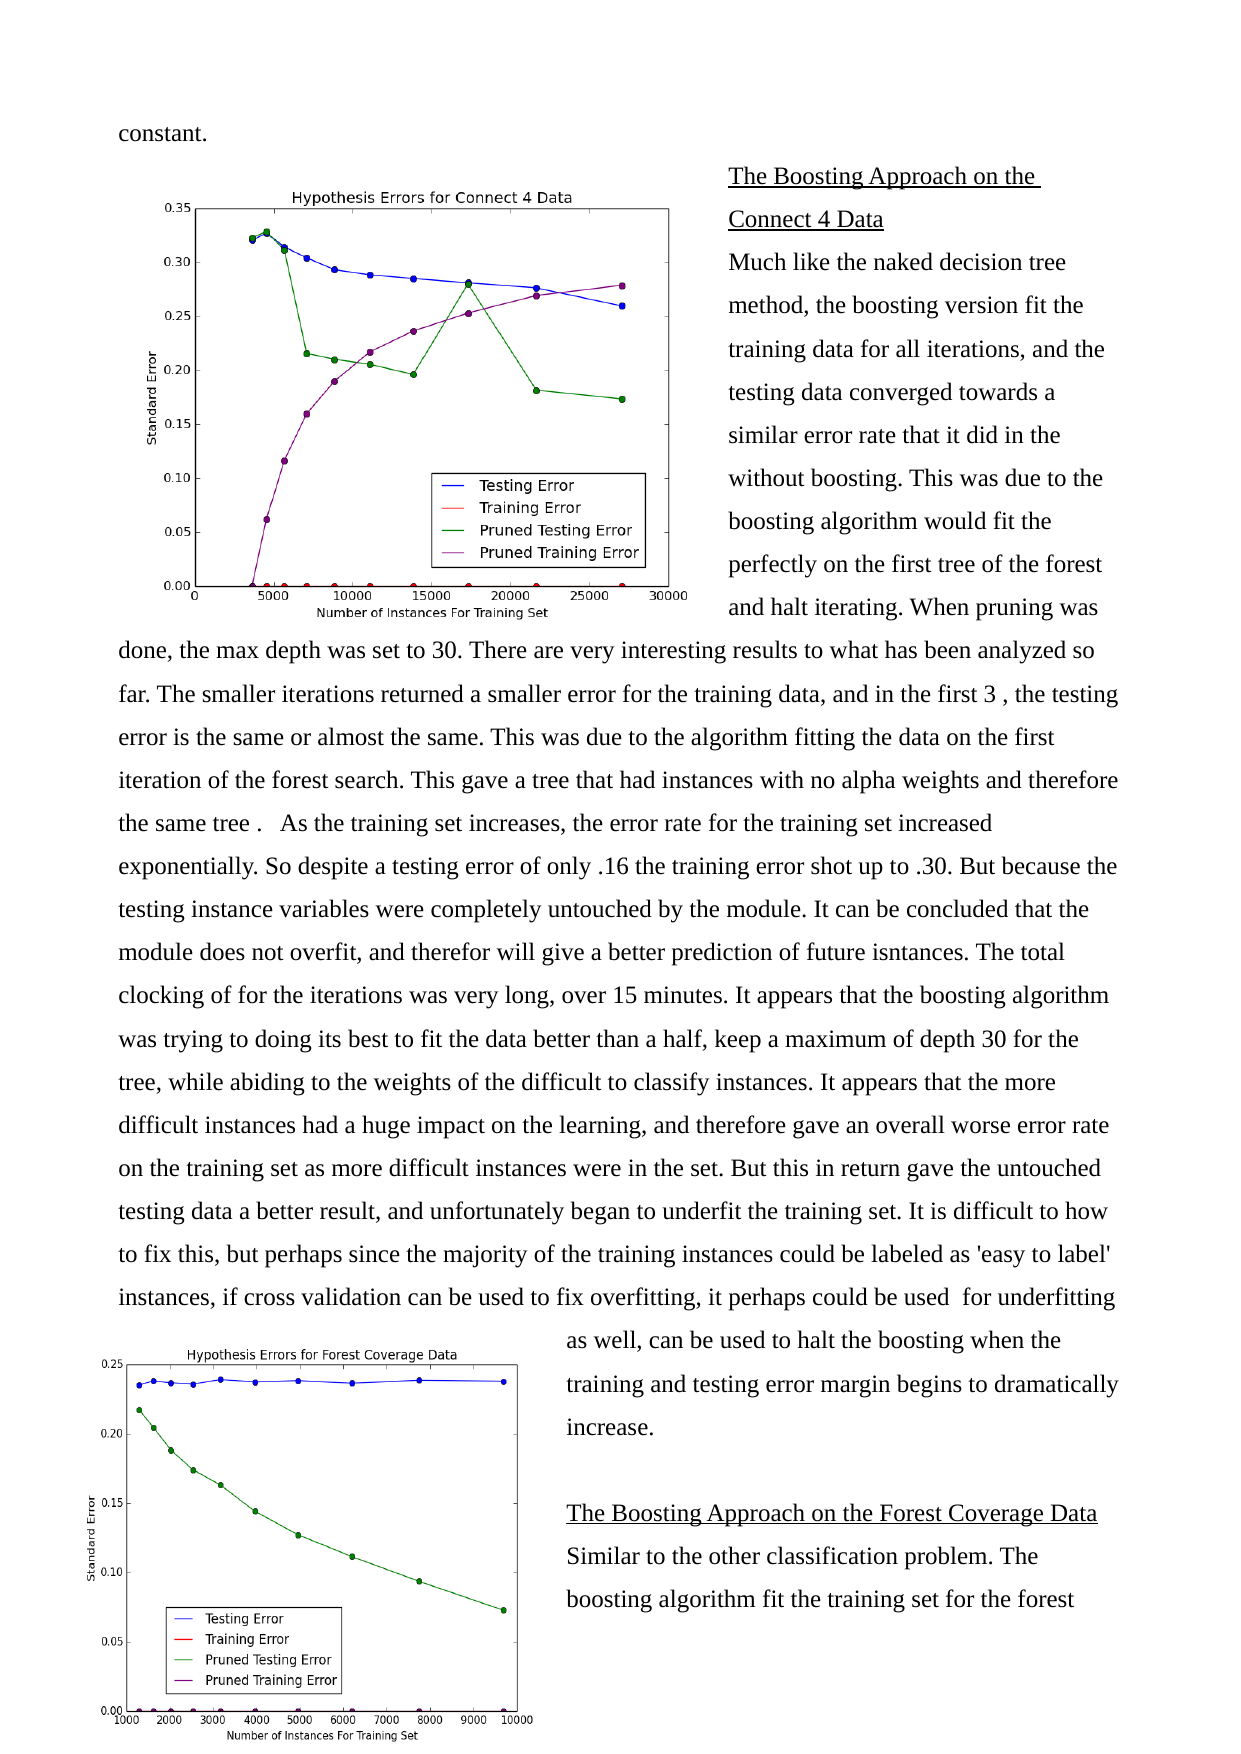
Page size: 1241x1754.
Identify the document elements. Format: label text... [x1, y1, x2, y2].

text The Boosting Approach on the Forest Coverage Data [567, 1498, 1122, 1527]
text The Boosting Approach on the Connect 4 Data [728, 161, 1122, 233]
picture [118, 161, 728, 633]
text Similar to the other classification problem. The boosting algorithm fit the training set for the forest [567, 1541, 1122, 1613]
text constant. [118, 118, 1122, 147]
picture [63, 1321, 567, 1754]
text Much like the naked decision tree method, the boosting version fit the training data for all iterations, and the testing data converged towards a similar error rate that it did in the without boosting. This was due to the boosting algorithm would fit the perfectly on the first tree of the forest and halt iterating. When pruning was done, the max depth was set to 30. There are very interesting results to what has been analyzed so far. The smaller iterations returned a smaller error for the training data, and in the first 3 , the testing error is the same or almost the same. This was due to the algorithm fitting the data on the first iteration of the forest search. This gave a tree that had instances with no alpha weights and therefore the same tree . As the training set increases, the error rate for the training set increased exponentially. So despite a testing error of only .16 the training error shot up to .30. But because the testing instance variables were completely untouched by the module. It can be concluded that the module does not overfit, and therefor will give a better prediction of future isntances. The total clocking of for the iterations was very long, over 15 minutes. It appears that the boosting algorithm was trying to doing its best to fit the data better than a half, keep a maximum of depth 30 for the tree, while abiding to the weights of the difficult to classify instances. It appears that the more difficult instances had a huge impact on the learning, and therefore gave an overall worse error rate on the training set as more difficult instances were in the set. But this in return gave the untouched testing data a better result, and unfortunately began to underfit the training set. It is difficult to how to fix this, but perhaps since the majority of the training instances could be labeled as 'easy to label' instances, if cross validation can be used to fix overfitting, it perhaps could be used for underfitting as well, can be used to halt the boosting when the training and testing error margin begins to dramatically increase. [118, 247, 1122, 1441]
